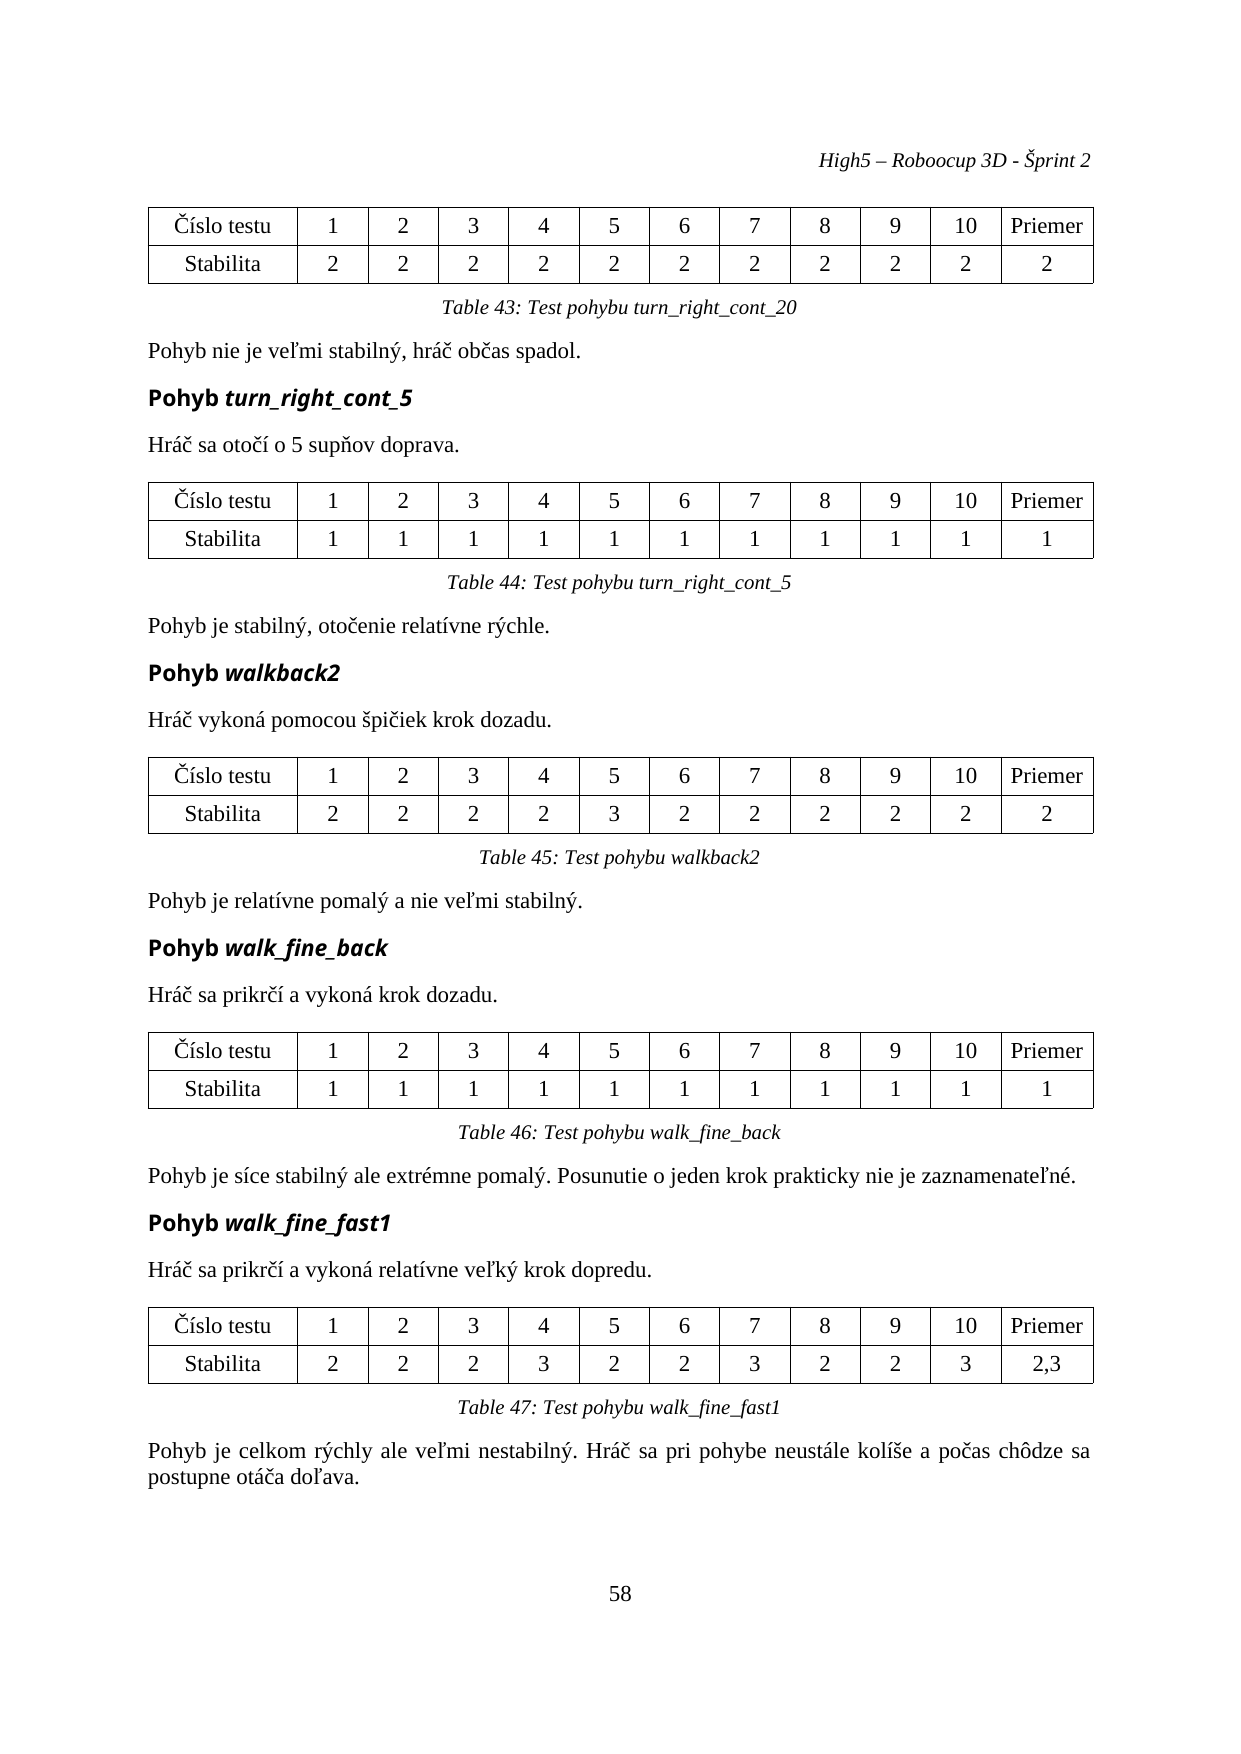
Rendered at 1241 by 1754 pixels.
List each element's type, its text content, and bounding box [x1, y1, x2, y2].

table_header 7 [720, 483, 790, 519]
table_header 9 [861, 1033, 930, 1069]
table_cell 2 [861, 1346, 930, 1382]
table_cell 2 [580, 246, 649, 282]
table_header 6 [650, 758, 719, 794]
table_header Číslo testu [149, 758, 297, 794]
table_header 5 [580, 1308, 649, 1344]
subtitle Pohyb turn_right_cont_5 [148, 382, 1093, 413]
table_header 2 [369, 1308, 438, 1344]
table_header 2 [369, 483, 438, 519]
text Hráč sa otočí o 5 supňov doprava. [148, 432, 1093, 458]
table_header 7 [720, 1308, 790, 1344]
table_header 8 [791, 208, 860, 244]
table_cell 2 [791, 1346, 860, 1382]
table_cell 1 [439, 521, 508, 557]
table_header 3 [439, 208, 508, 244]
table_cell 2 [369, 1346, 438, 1382]
table_cell 1 [369, 521, 438, 557]
table_header 2 [369, 758, 438, 794]
table_header 8 [791, 1308, 860, 1344]
table_cell 1 [509, 521, 579, 557]
table_cell 1 [509, 1071, 579, 1107]
text Hráč sa prikrčí a vykoná krok dozadu. [148, 982, 1093, 1008]
table_header 1 [298, 1308, 368, 1344]
table_header 9 [861, 758, 930, 794]
table_cell 3 [720, 1346, 790, 1382]
table_cell 1 [1002, 521, 1093, 557]
table_cell 1 [931, 521, 1001, 557]
table_header 7 [720, 758, 790, 794]
table_header Číslo testu [149, 1308, 297, 1344]
table_header 2 [369, 1033, 438, 1069]
table_cell 2,3 [1002, 1346, 1093, 1382]
text Table 46: Test pohybu walk_fine_back [148, 1120, 1093, 1144]
table_header 9 [861, 483, 930, 519]
table_cell 1 [861, 521, 930, 557]
table_cell 2 [509, 796, 579, 832]
table_cell Stabilita [149, 1071, 297, 1107]
table_header Priemer [1002, 1033, 1093, 1069]
table_cell 2 [298, 246, 368, 282]
text Pohyb je relatívne pomalý a nie veľmi stabilný. [148, 887, 1093, 913]
table_header 5 [580, 483, 649, 519]
text Pohyb je stabilný, otočenie relatívne rýchle. [148, 612, 1093, 638]
table_header 1 [298, 758, 368, 794]
table_header Priemer [1002, 208, 1093, 244]
table_header 9 [861, 208, 930, 244]
table_header 4 [509, 208, 579, 244]
subtitle Pohyb walkback2 [148, 657, 1093, 688]
table_cell 1 [650, 1071, 719, 1107]
text Table 43: Test pohybu turn_right_cont_20 [148, 295, 1093, 319]
table_cell 2 [931, 796, 1001, 832]
table_header 5 [580, 758, 649, 794]
subtitle Pohyb walk_fine_fast1 [148, 1207, 1093, 1238]
table_header 5 [580, 208, 649, 244]
table_cell 2 [791, 796, 860, 832]
text Table 44: Test pohybu turn_right_cont_5 [148, 570, 1093, 594]
table_header 10 [931, 758, 1001, 794]
table_cell 2 [650, 1346, 719, 1382]
table_header 7 [720, 1033, 790, 1069]
table_header 5 [580, 1033, 649, 1069]
table_cell 2 [861, 796, 930, 832]
table_cell 2 [439, 1346, 508, 1382]
table_header 3 [439, 483, 508, 519]
table_header 1 [298, 1033, 368, 1069]
table_cell Stabilita [149, 796, 297, 832]
table_header 4 [509, 483, 579, 519]
table_cell 3 [931, 1346, 1001, 1382]
table_cell 2 [931, 246, 1001, 282]
table_header 10 [931, 1033, 1001, 1069]
table_header 8 [791, 758, 860, 794]
table_cell 1 [791, 1071, 860, 1107]
table_cell 2 [509, 246, 579, 282]
table_cell 2 [791, 246, 860, 282]
table_cell 2 [720, 796, 790, 832]
table_cell 1 [720, 1071, 790, 1107]
text Hráč vykoná pomocou špičiek krok dozadu. [148, 707, 1093, 733]
table_cell 2 [369, 796, 438, 832]
table_cell 1 [931, 1071, 1001, 1107]
table_header 10 [931, 1308, 1001, 1344]
table_cell 2 [650, 796, 719, 832]
table_cell 2 [439, 246, 508, 282]
table_header 10 [931, 208, 1001, 244]
table_header 6 [650, 1308, 719, 1344]
table_header 1 [298, 483, 368, 519]
table_cell 1 [298, 1071, 368, 1107]
text Pohyb nie je veľmi stabilný, hráč občas spadol. [148, 337, 1093, 363]
table_header 3 [439, 1308, 508, 1344]
table_cell 1 [369, 1071, 438, 1107]
table_cell 2 [298, 1346, 368, 1382]
table_cell 2 [861, 246, 930, 282]
table_header 3 [439, 758, 508, 794]
table_cell Stabilita [149, 246, 297, 282]
table_cell 2 [720, 246, 790, 282]
table_cell 1 [650, 521, 719, 557]
table_header Číslo testu [149, 483, 297, 519]
table_cell 2 [650, 246, 719, 282]
text Table 47: Test pohybu walk_fine_fast1 [148, 1395, 1093, 1419]
table_cell 2 [1002, 246, 1093, 282]
table_cell 2 [369, 246, 438, 282]
text Pohyb je celkom rýchly ale veľmi nestabilný. Hráč sa pri pohybe neustále kolíše a počas chôdze sa postupne otáča doľava. [148, 1437, 1093, 1489]
table_cell 1 [791, 521, 860, 557]
table_cell 1 [1002, 1071, 1093, 1107]
table_cell 2 [298, 796, 368, 832]
table_cell 3 [509, 1346, 579, 1382]
table_header 8 [791, 483, 860, 519]
subtitle Pohyb walk_fine_back [148, 932, 1093, 963]
table_header Priemer [1002, 758, 1093, 794]
table_header 2 [369, 208, 438, 244]
table_header Číslo testu [149, 1033, 297, 1069]
table_header 4 [509, 1308, 579, 1344]
table_cell Stabilita [149, 521, 297, 557]
text Pohyb je síce stabilný ale extrémne pomalý. Posunutie o jeden krok prakticky nie je zaznamenateľné. [148, 1162, 1093, 1188]
table_header 1 [298, 208, 368, 244]
table_cell 2 [1002, 796, 1093, 832]
table_cell 1 [580, 521, 649, 557]
table_cell Stabilita [149, 1346, 297, 1382]
table_cell 1 [720, 521, 790, 557]
table_header 4 [509, 758, 579, 794]
table_cell 3 [580, 796, 649, 832]
table_cell 1 [298, 521, 368, 557]
text Hráč sa prikrčí a vykoná relatívne veľký krok dopredu. [148, 1257, 1093, 1283]
table_header 3 [439, 1033, 508, 1069]
table_header 6 [650, 208, 719, 244]
text Table 45: Test pohybu walkback2 [148, 845, 1093, 869]
table_header 7 [720, 208, 790, 244]
table_cell 1 [861, 1071, 930, 1107]
table_header Priemer [1002, 483, 1093, 519]
table_cell 1 [580, 1071, 649, 1107]
table_header 8 [791, 1033, 860, 1069]
table_header Priemer [1002, 1308, 1093, 1344]
table_header Číslo testu [149, 208, 297, 244]
table_cell 1 [439, 1071, 508, 1107]
table_header 6 [650, 483, 719, 519]
table_header 10 [931, 483, 1001, 519]
table_cell 2 [580, 1346, 649, 1382]
table_header 4 [509, 1033, 579, 1069]
table_header 9 [861, 1308, 930, 1344]
table_header 6 [650, 1033, 719, 1069]
table_cell 2 [439, 796, 508, 832]
